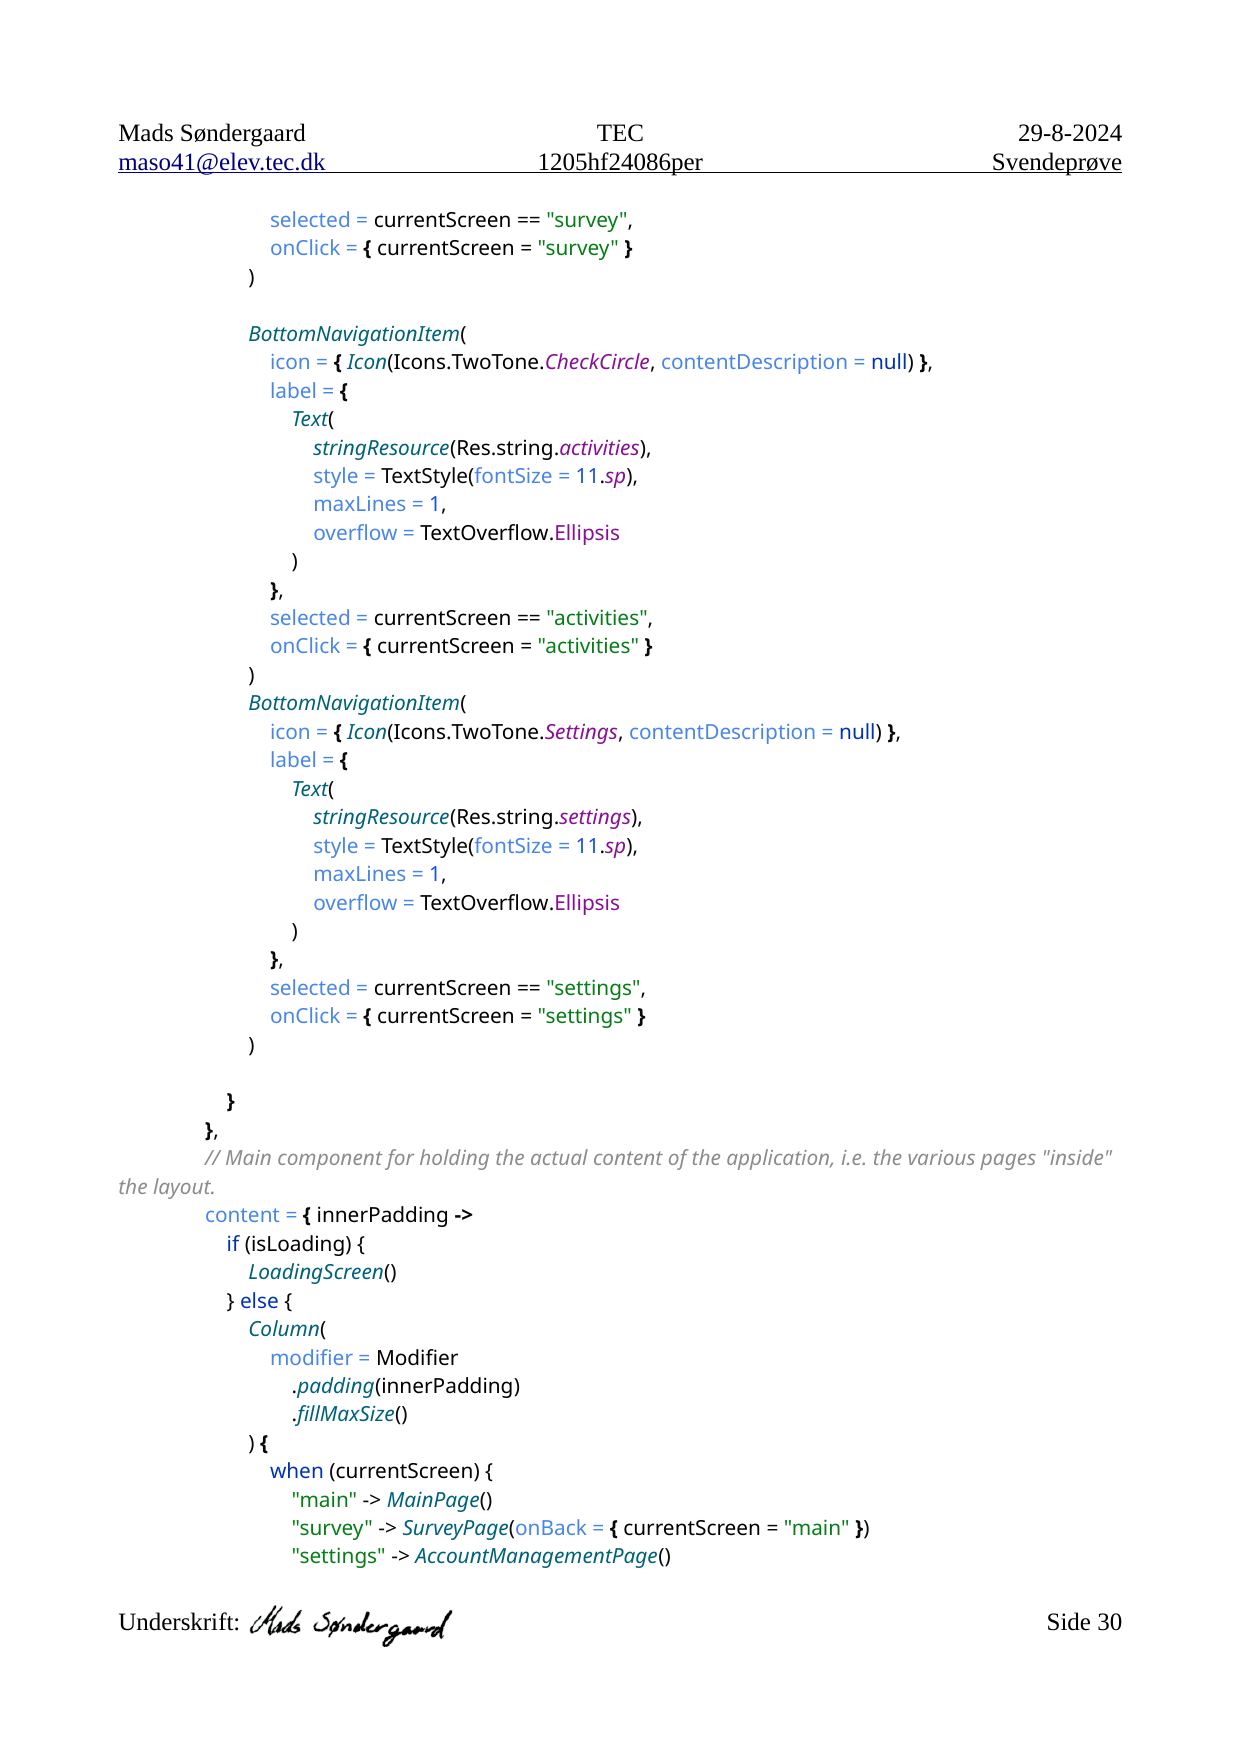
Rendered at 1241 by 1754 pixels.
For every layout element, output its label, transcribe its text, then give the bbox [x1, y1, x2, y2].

text selected = currentScreen == "survey", onClick = { currentScreen = "survey" } ) BottomNavigationItem( icon = { Icon(Icons.TwoTone.CheckCircle, contentDescription = null) }, label = { Text( stringResource(Res.string.activities), style = TextStyle(fontSize = 11.sp), maxLines = 1, overflow = TextOverflow.Ellipsis ) }, selected = currentScreen == "activities", onClick = { currentScreen = "activities" } ) BottomNavigationItem( icon = { Icon(Icons.TwoTone.Settings, contentDescription = null) }, label = { Text( stringResource(Res.string.settings), style = TextStyle(fontSize = 11.sp), maxLines = 1, overflow = TextOverflow.Ellipsis ) }, selected = currentScreen == "settings", onClick = { currentScreen = "settings" } ) } }, // Main component for holding the actual content of the application, i.e. the various pages "inside" the layout. content = { innerPadding -> if (isLoading) { LoadingScreen() } else { Column( modifier = Modifier .padding(innerPadding) .fillMaxSize() ) { when (currentScreen) { "main" -> MainPage() "survey" -> SurveyPage(onBack = { currentScreen = "main" }) "settings" -> AccountManagementPage() [118, 205, 1122, 1570]
picture [244, 1600, 458, 1647]
